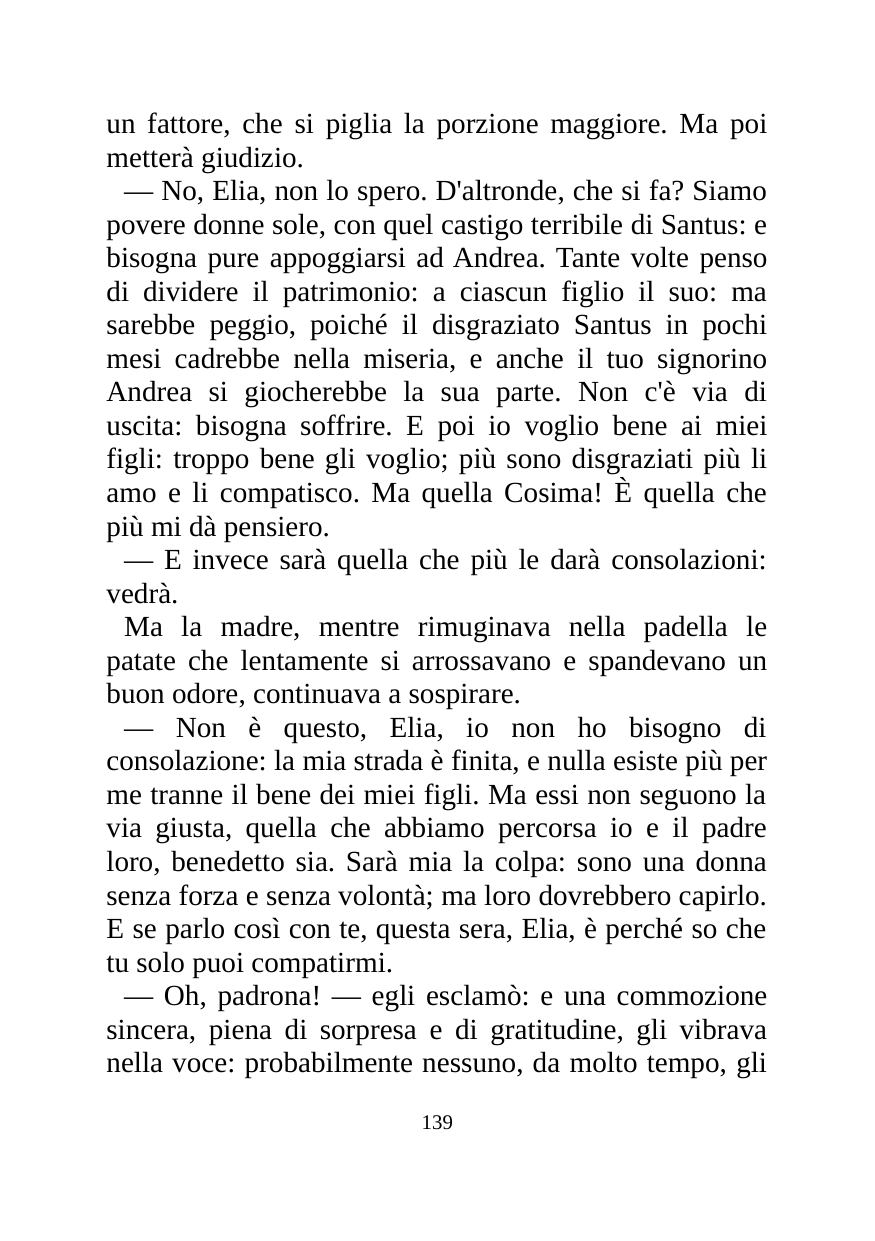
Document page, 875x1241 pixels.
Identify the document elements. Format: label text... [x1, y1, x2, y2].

text un fattore, che si piglia la porzione maggiore. Ma poi metterà giudizio. [106, 106, 768, 173]
text Ma la madre, mentre rimuginava nella padella le patate che lentamente si arrossavano e spandevano un buon odore, continuava a sospirare. [106, 609, 768, 710]
text — Non è questo, Elia, io non ho bisogno di consolazione: la mia strada è finita, e nulla esiste più per me tranne il bene dei miei figli. Ma essi non seguono la via giusta, quella che abbiamo percorsa io e il padre loro, benedetto sia. Sarà mia la colpa: sono una donna senza forza e senza volontà; ma loro dovrebbero capirlo. E se parlo così con te, questa sera, Elia, è perché so che tu solo puoi compatirmi. [106, 710, 768, 978]
text — No, Elia, non lo spero. D'altronde, che si fa? Siamo povere donne sole, con quel castigo terribile di Santus: e bisogna pure appoggiarsi ad Andrea. Tante volte penso di dividere il patrimonio: a ciascun figlio il suo: ma sarebbe peggio, poiché il disgraziato Santus in pochi mesi cadrebbe nella miseria, e anche il tuo signorino Andrea si giocherebbe la sua parte. Non c'è via di uscita: bisogna soffrire. E poi io voglio bene ai miei figli: troppo bene gli voglio; più sono disgraziati più li amo e li compatisco. Ma quella Cosima! È quella che più mi dà pensiero. [106, 173, 768, 542]
text — E invece sarà quella che più le darà consolazioni: vedrà. [106, 542, 768, 609]
text — Oh, padrona! — egli esclamò: e una commozione sincera, piena di sorpresa e di gratitudine, gli vibrava nella voce: probabilmente nessuno, da molto tempo, gli [106, 978, 768, 1079]
